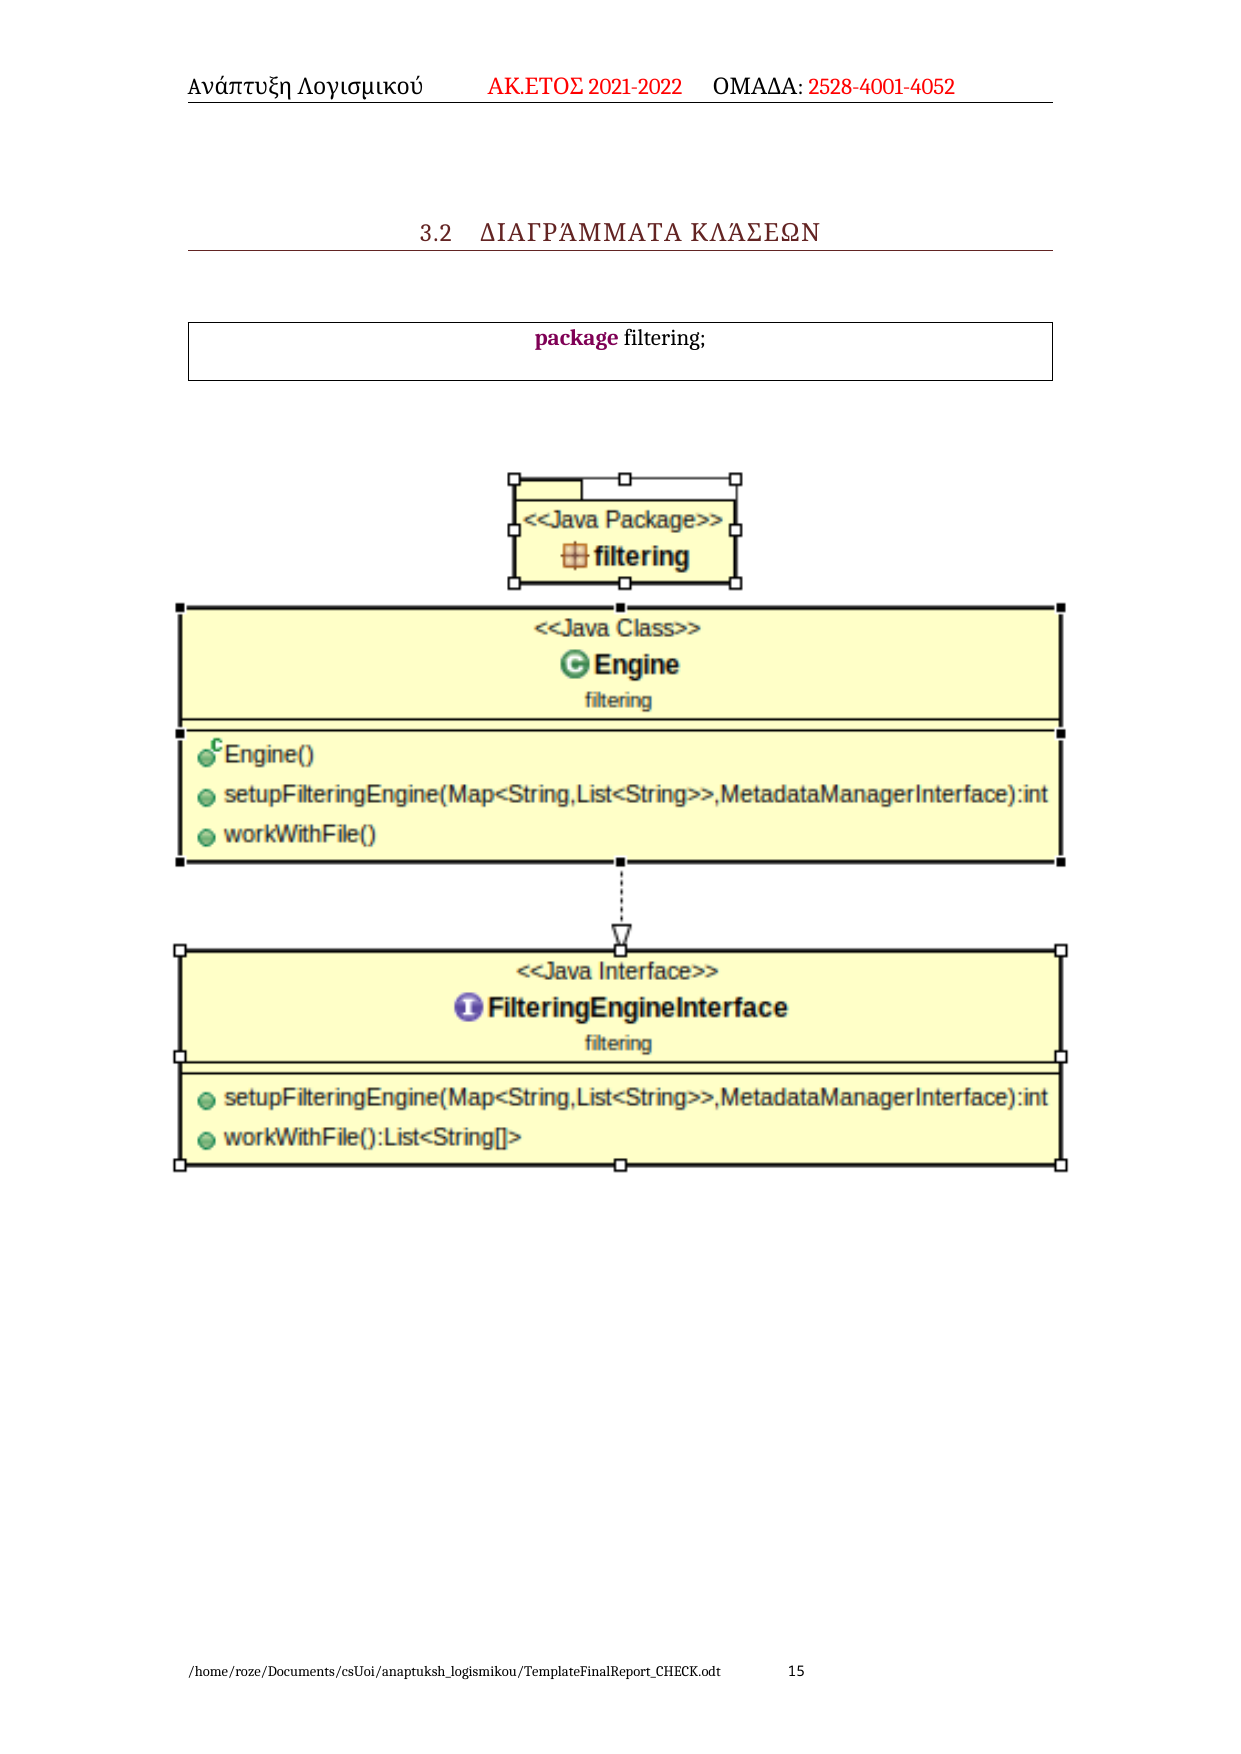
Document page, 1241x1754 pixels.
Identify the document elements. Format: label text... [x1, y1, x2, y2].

text package filtering; [189, 323, 1052, 351]
picture [81, 429, 1159, 1230]
subtitle Διαγράμματα Κλάσεων [187, 219, 1053, 251]
